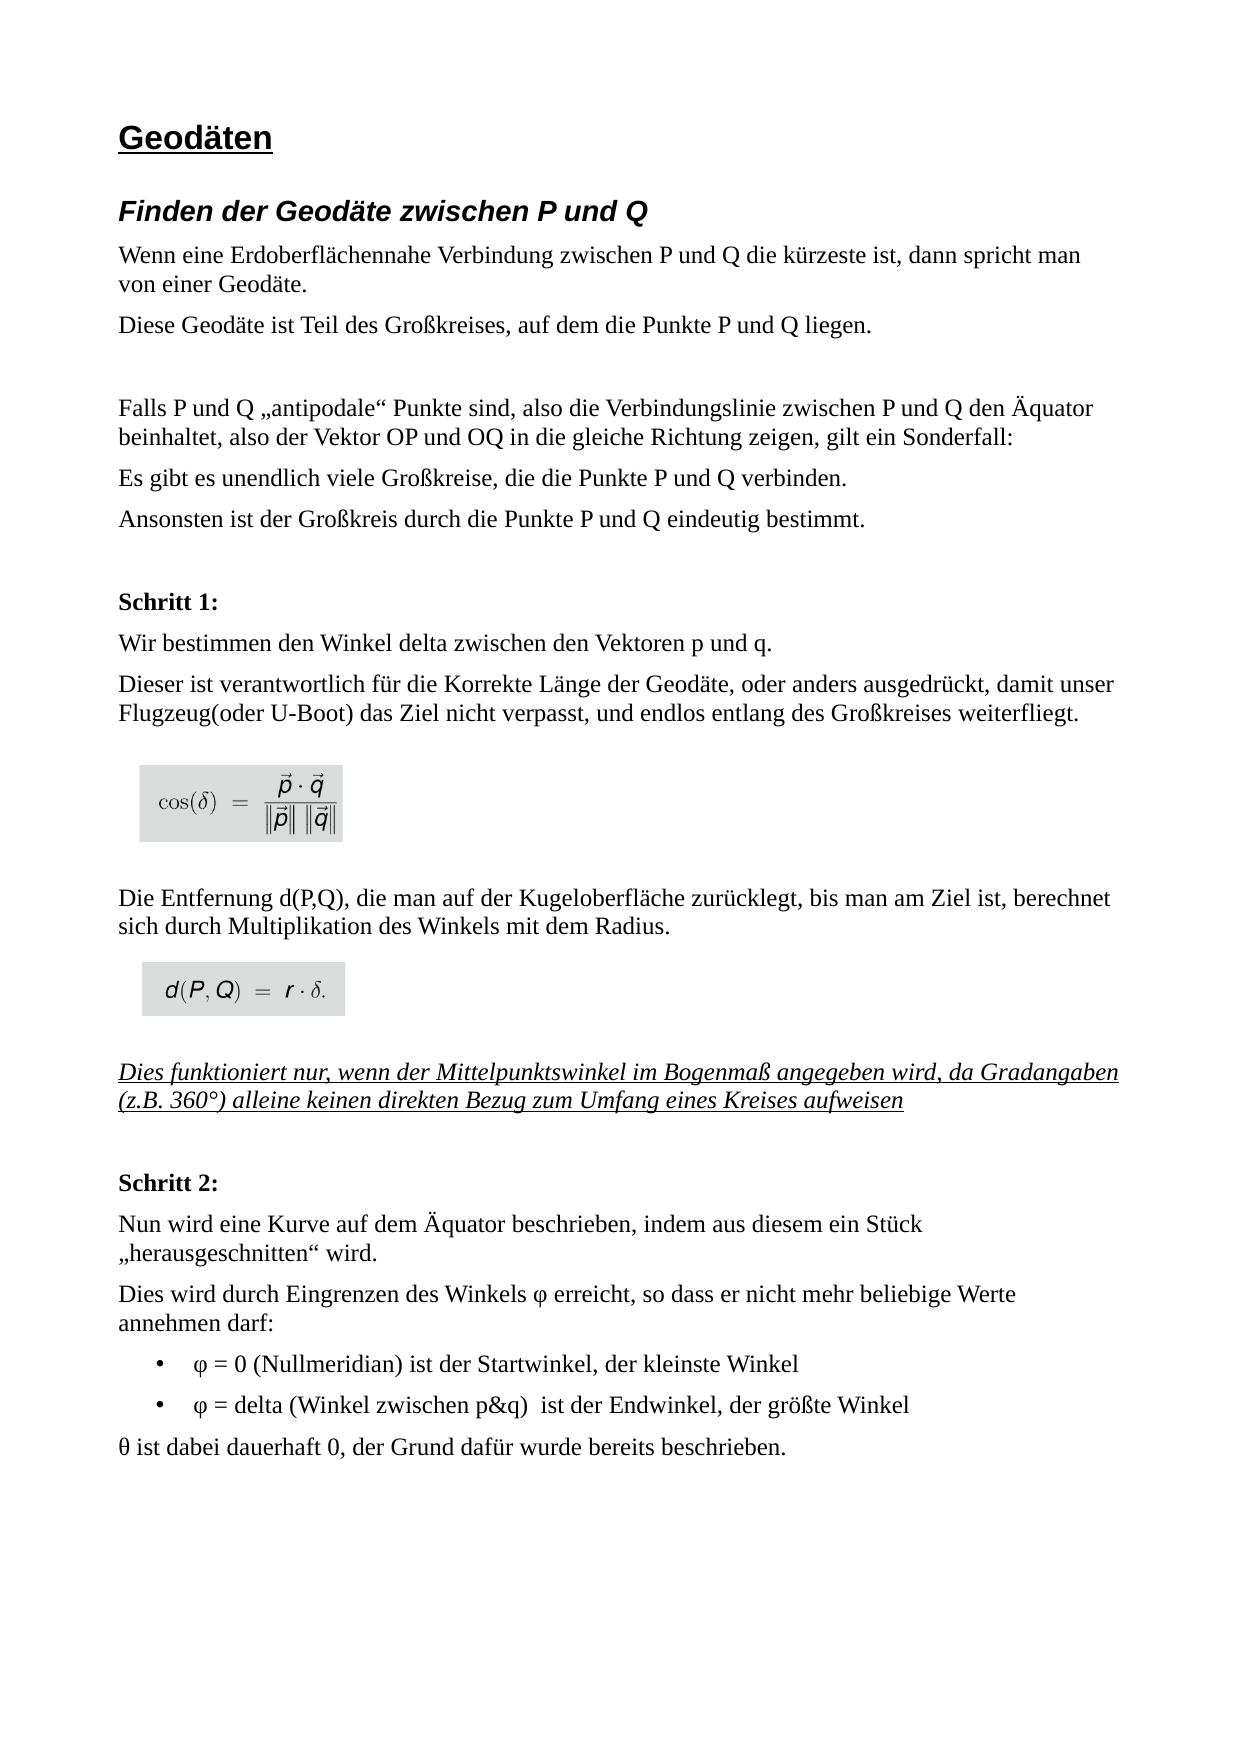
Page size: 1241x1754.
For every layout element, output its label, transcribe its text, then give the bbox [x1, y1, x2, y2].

text Falls P und Q „antipodale“ Punkte sind, also die Verbindungslinie zwischen P und Q den Äquator beinhaltet, also der Vektor OP und OQ in die gleiche Richtung zeigen, gilt ein Sonderfall: [118, 393, 1122, 450]
list φ = 0 (Nullmeridian) ist der Startwinkel, der kleinste Winkel [156, 1349, 1122, 1378]
text θ ist dabei dauerhaft 0, der Grund dafür wurde bereits beschrieben. [118, 1432, 1122, 1461]
text Schritt 1: [118, 587, 1122, 615]
text Schritt 2: [118, 1168, 1122, 1197]
text Diese Geodäte ist Teil des Großkreises, auf dem die Punkte P und Q liegen. [118, 310, 1122, 339]
text Nun wird eine Kurve auf dem Äquator beschrieben, indem aus diesem ein Stück „herausgeschnitten“ wird. [118, 1209, 1122, 1267]
list φ = delta (Winkel zwischen p&q) ist der Endwinkel, der größte Winkel [156, 1391, 1122, 1419]
text Ansonsten ist der Großkreis durch die Punkte P und Q eindeutig bestimmt. [118, 504, 1122, 533]
text Dies wird durch Eingrenzen des Winkels φ erreicht, so dass er nicht mehr beliebige Werte annehmen darf: [118, 1279, 1122, 1337]
subtitle Geodäten [118, 118, 1122, 157]
picture [141, 962, 346, 1016]
picture [139, 765, 343, 842]
text Wir bestimmen den Winkel delta zwischen den Vektoren p und q. [118, 628, 1122, 657]
subtitle Finden der Geodäte zwischen P und Q [118, 194, 1122, 228]
text Dies funktioniert nur, wenn der Mittelpunktswinkel im Bogenmaß angegeben wird, da Gradangaben (z.B. 360°) alleine keinen direkten Bezug zum Umfang eines Kreises aufweisen [118, 1057, 1122, 1114]
text Es gibt es unendlich viele Großkreise, die die Punkte P und Q verbinden. [118, 463, 1122, 492]
text Wenn eine Erdoberflächennahe Verbindung zwischen P und Q die kürzeste ist, dann spricht man von einer Geodäte. [118, 240, 1122, 298]
text Dieser ist verantwortlich für die Korrekte Länge der Geodäte, oder anders ausgedrückt, damit unser Flugzeug(oder U-Boot) das Ziel nicht verpasst, und endlos entlang des Großkreises weiterfliegt. [118, 669, 1122, 727]
text Die Entfernung d(P,Q), die man auf der Kugeloberfläche zurücklegt, bis man am Ziel ist, berechnet sich durch Multiplikation des Winkels mit dem Radius. [118, 883, 1122, 940]
